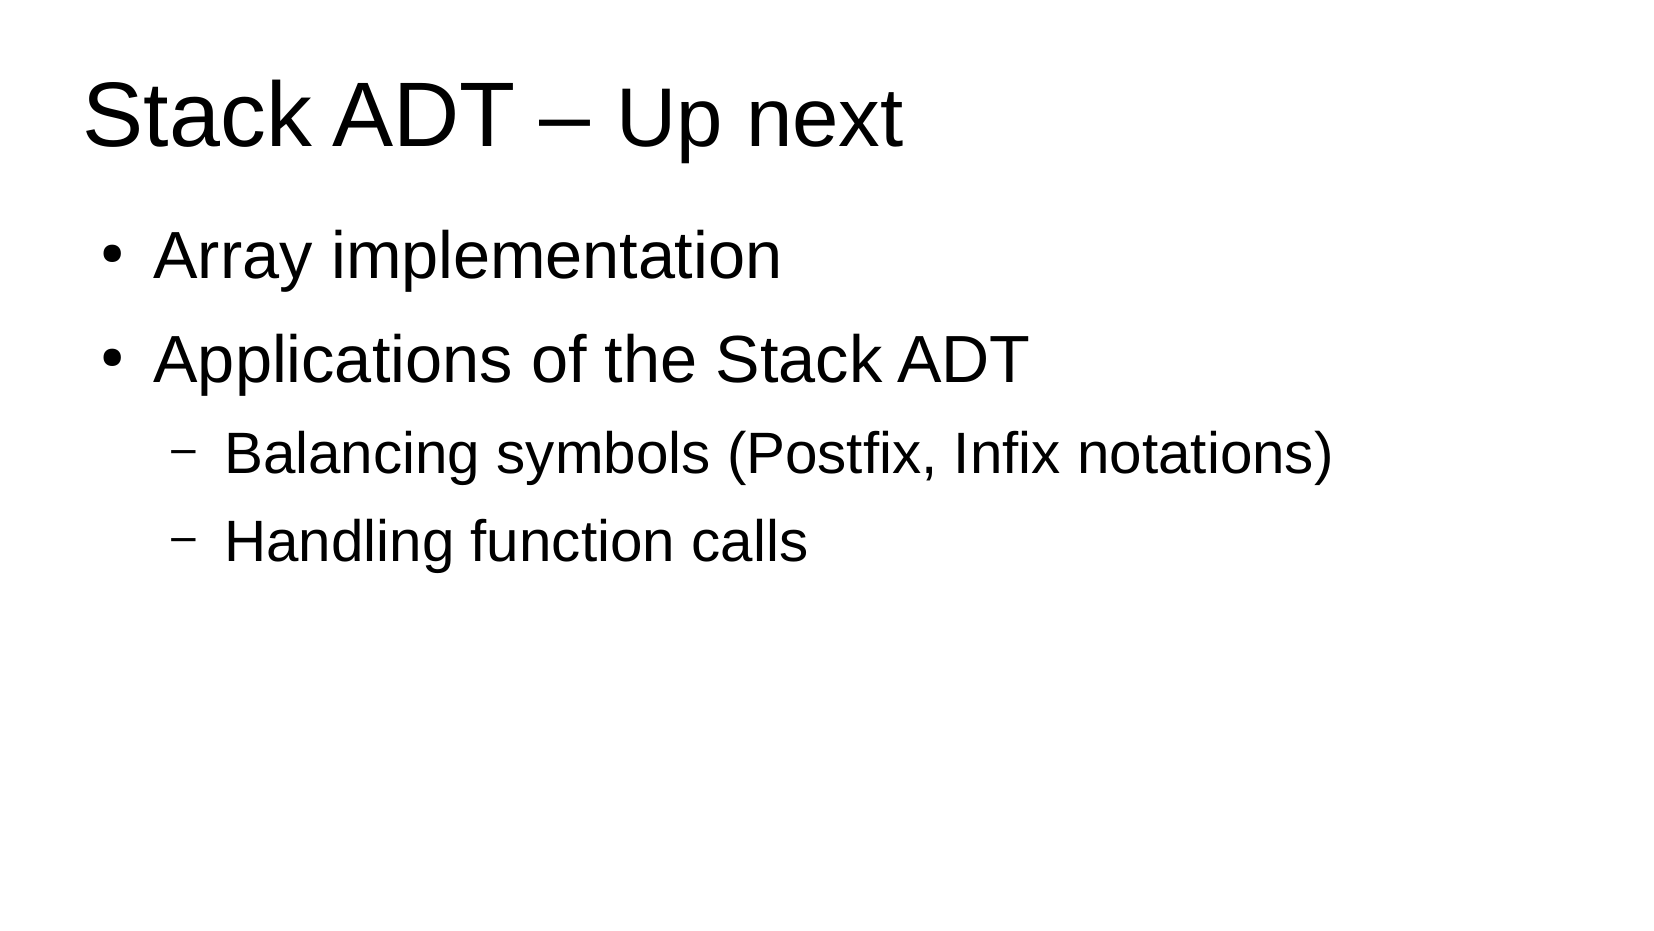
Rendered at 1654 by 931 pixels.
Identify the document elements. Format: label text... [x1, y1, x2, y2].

list Array implementation Applications of the Stack ADT Balancing symbols (Postfix, Infix notations) Handling function calls [82, 217, 1571, 758]
title Stack ADT – Up next [82, 37, 1571, 193]
